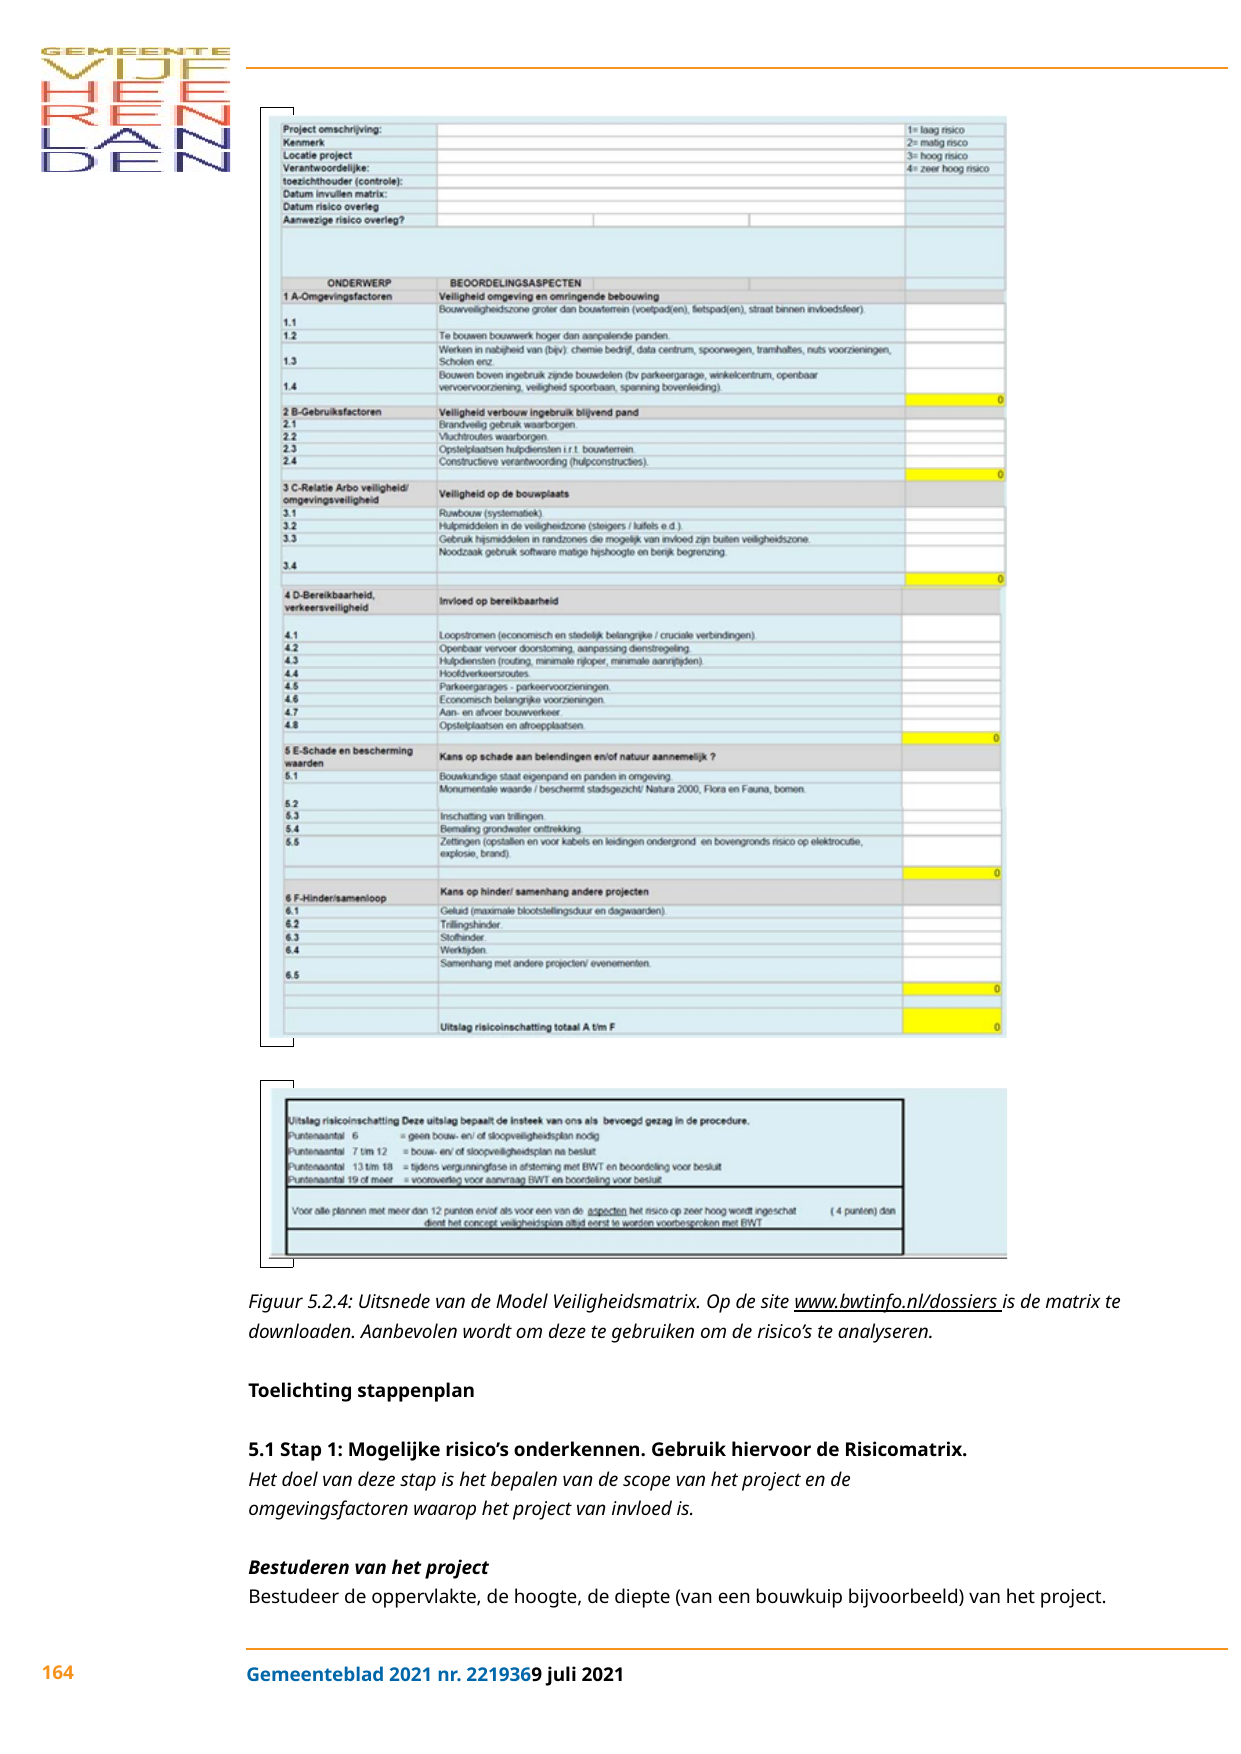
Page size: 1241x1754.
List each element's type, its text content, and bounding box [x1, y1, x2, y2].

text 5.1 Stap 1: Mogelijke risico’s onderkennen. Gebruik hiervoor de Risicomatrix. [248, 1436, 1152, 1462]
picture [268, 115, 1008, 1038]
picture [268, 1088, 1008, 1259]
text Bestudeer de oppervlakte, de hoogte, de diepte (van een bouwkuip bijvoorbeeld) van het project. [248, 1584, 1152, 1609]
text Figuur 5.2.4: Uitsnede van de Model Veiligheidsmatrix. Op de site www.bwtinfo.nl/dossiers is de matrix te downloaden. Aanbevolen wordt om deze te gebruiken om de risico’s te analyseren. [248, 1288, 1152, 1344]
picture [41, 47, 231, 172]
text Toelichting stappenplan [248, 1377, 1152, 1403]
text Bestuderen van het project [248, 1554, 1152, 1580]
table_header Het doel van deze stap is het bepalen van de scope van het project en de omgevingsfactoren waarop het project van invloed is. [248, 1466, 1152, 1521]
